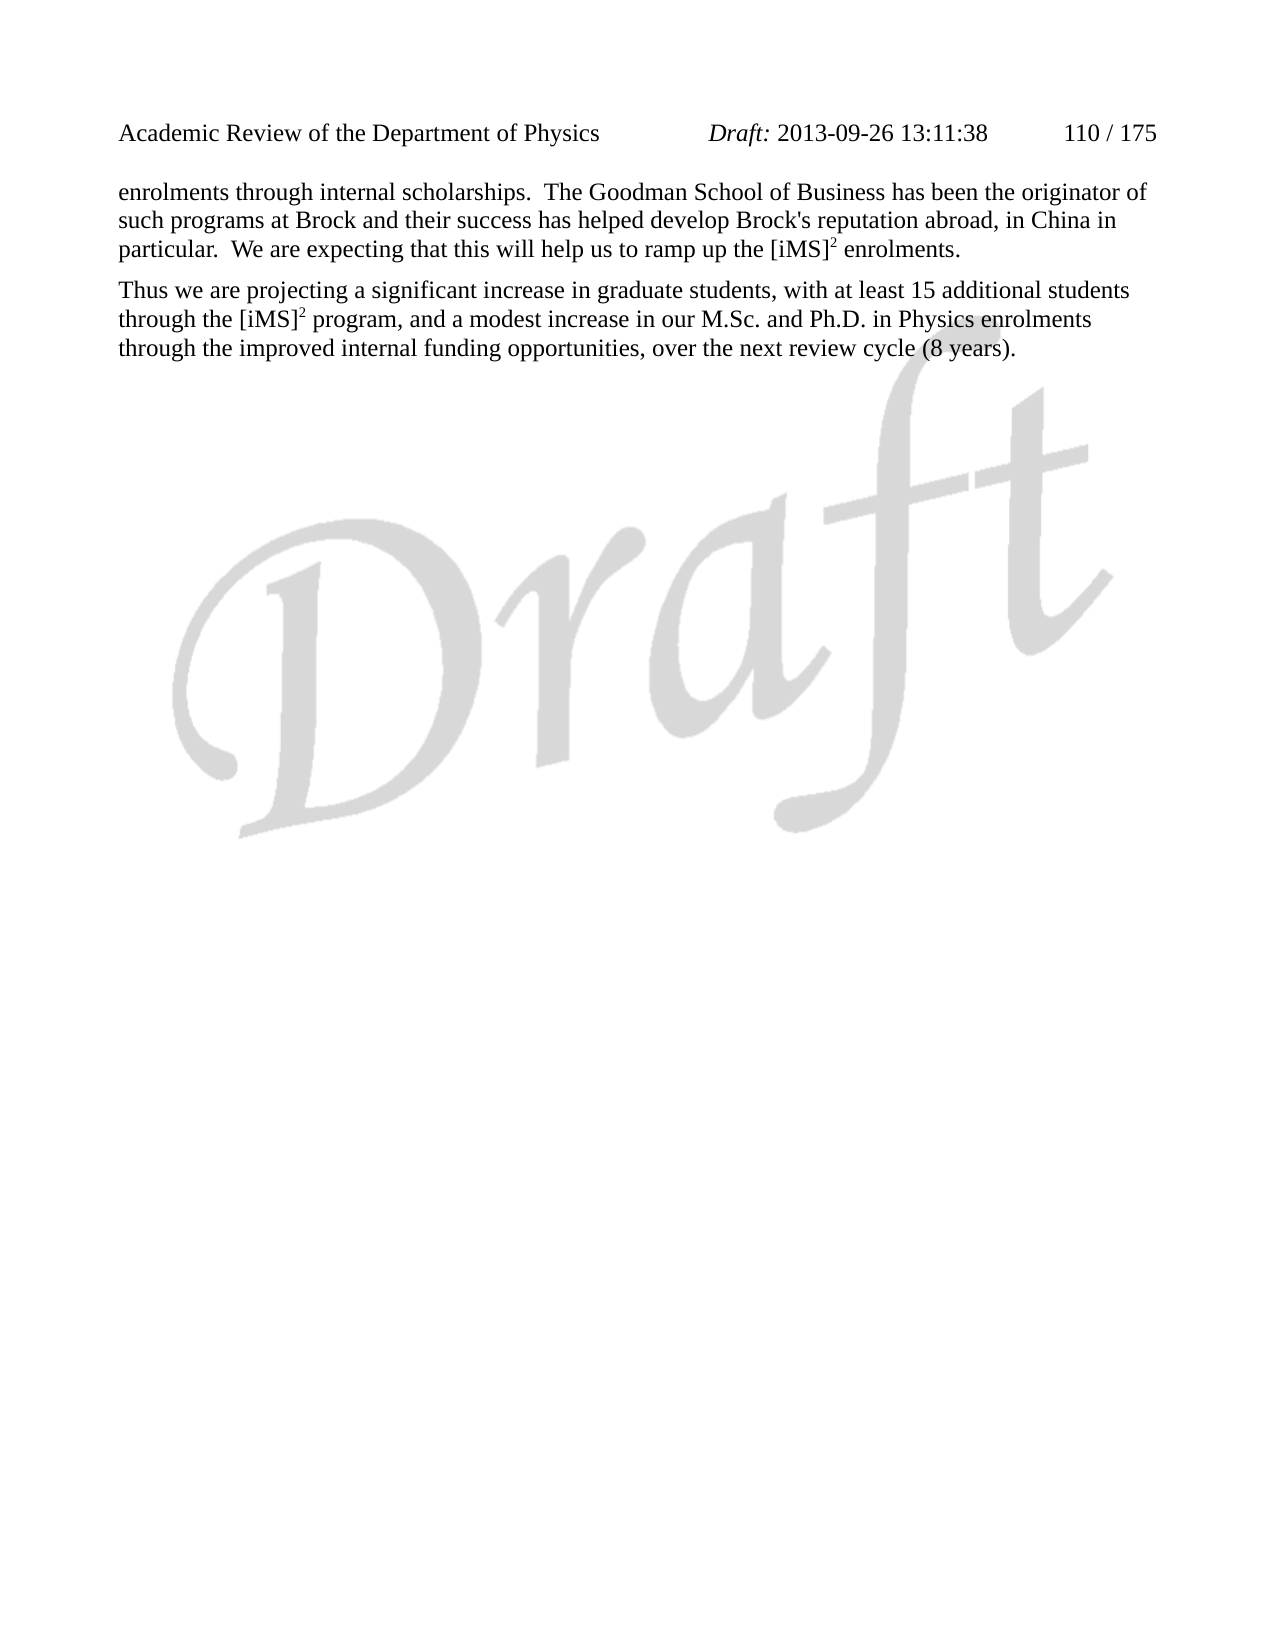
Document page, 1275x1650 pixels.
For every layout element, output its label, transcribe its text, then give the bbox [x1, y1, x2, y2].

text enrolments through internal scholarships. The Goodman School of Business has been the originator of such programs at Brock and their success has helped develop Brock's reputation abroad, in China in particular. We are expecting that this will help us to ramp up the [iMS]2 enrolments. [118, 177, 1157, 263]
picture [118, 118, 1157, 177]
picture [118, 263, 1157, 276]
text Thus we are projecting a significant increase in graduate students, with at least 15 additional students through the [iMS]2 program, and a modest increase in our M.Sc. and Ph.D. in Physics enrolments through the improved internal funding opportunities, over the next review cycle (8 years). [118, 276, 1157, 362]
picture [118, 362, 1157, 1532]
